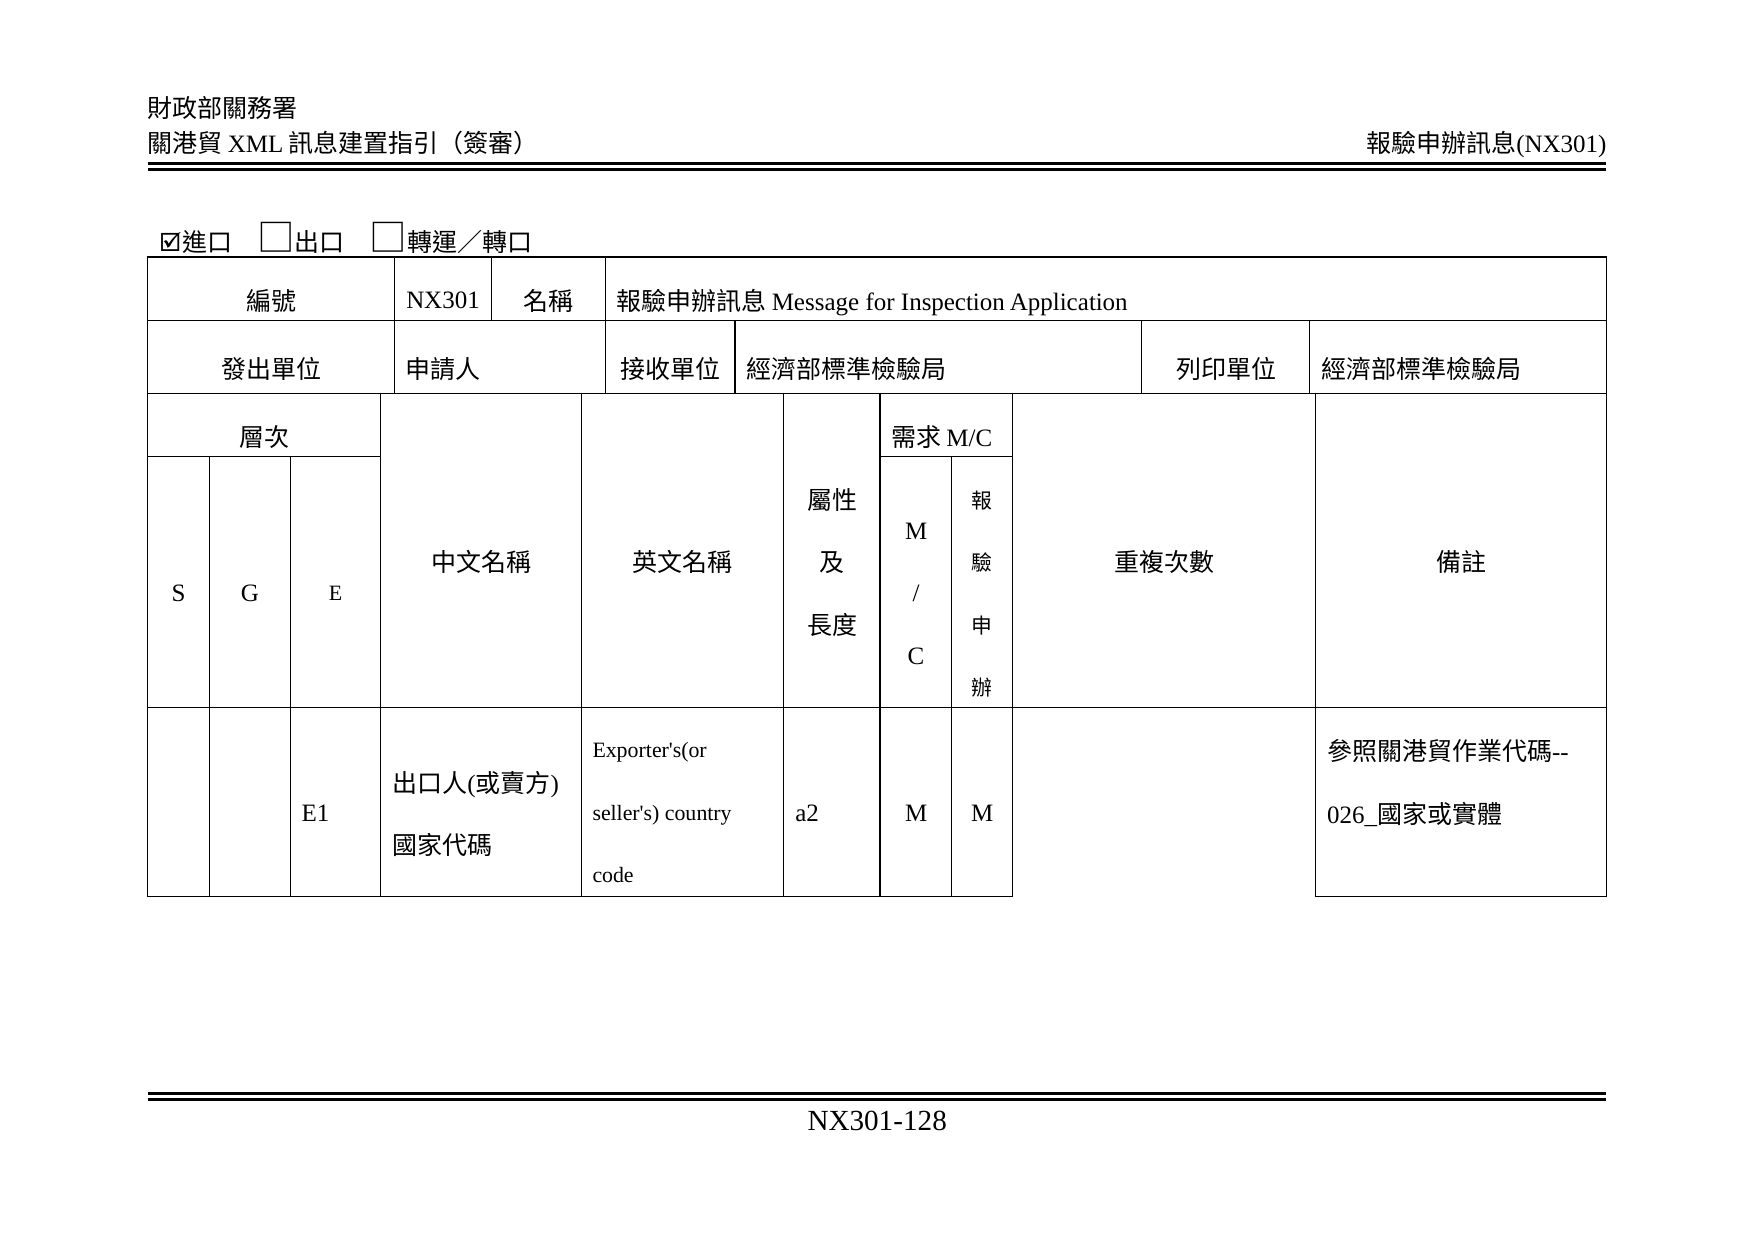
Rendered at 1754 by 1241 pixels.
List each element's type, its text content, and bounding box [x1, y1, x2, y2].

table_cell [210, 708, 290, 896]
table_cell 中文名稱 [381, 394, 581, 707]
table_cell 備註 [1316, 394, 1606, 707]
table_header 進口 □出口 □轉運／轉口 [148, 194, 1606, 256]
table_cell 需求M/C [881, 394, 1012, 456]
table_cell NX301 [395, 258, 491, 320]
table_cell 屬性 及 長度 [784, 394, 879, 707]
table_cell a2 [784, 708, 879, 896]
table_cell 發出單位 [148, 321, 394, 393]
table_cell M / C [881, 457, 951, 707]
table_cell [1144, 708, 1240, 896]
table_cell S [148, 457, 209, 707]
table_cell G [210, 457, 290, 707]
table_cell M [952, 708, 1012, 896]
table_cell 名稱 [492, 258, 605, 320]
table_cell 列印單位 [1142, 321, 1309, 393]
table_cell [148, 708, 209, 896]
table_cell 層次 [148, 394, 380, 456]
table_cell [1013, 708, 1090, 896]
table_cell 參照關港貿作業代碼--026_國家或實體 [1316, 708, 1606, 896]
table_cell Exporter's(or seller's) country code [582, 708, 783, 896]
table_cell 編號 [148, 258, 394, 320]
table_cell M [881, 708, 951, 896]
table_cell E [291, 457, 380, 707]
table_cell E1 [291, 708, 380, 896]
table_cell 英文名稱 [582, 394, 783, 707]
table_cell 報驗申辦訊息Message for Inspection Application [606, 258, 1606, 320]
table_cell [1240, 708, 1315, 896]
table_cell [1090, 708, 1144, 896]
table_cell 經濟部標準檢驗局 [736, 321, 1141, 393]
table_cell 報驗申辦 [952, 457, 1012, 707]
table_cell 經濟部標準檢驗局 [1310, 321, 1606, 393]
table_cell 申請人 [395, 321, 605, 393]
table_cell 接收單位 [606, 321, 734, 393]
table_cell 重複次數 [1013, 394, 1315, 707]
table_cell 出口人(或賣方)國家代碼 [381, 708, 581, 896]
